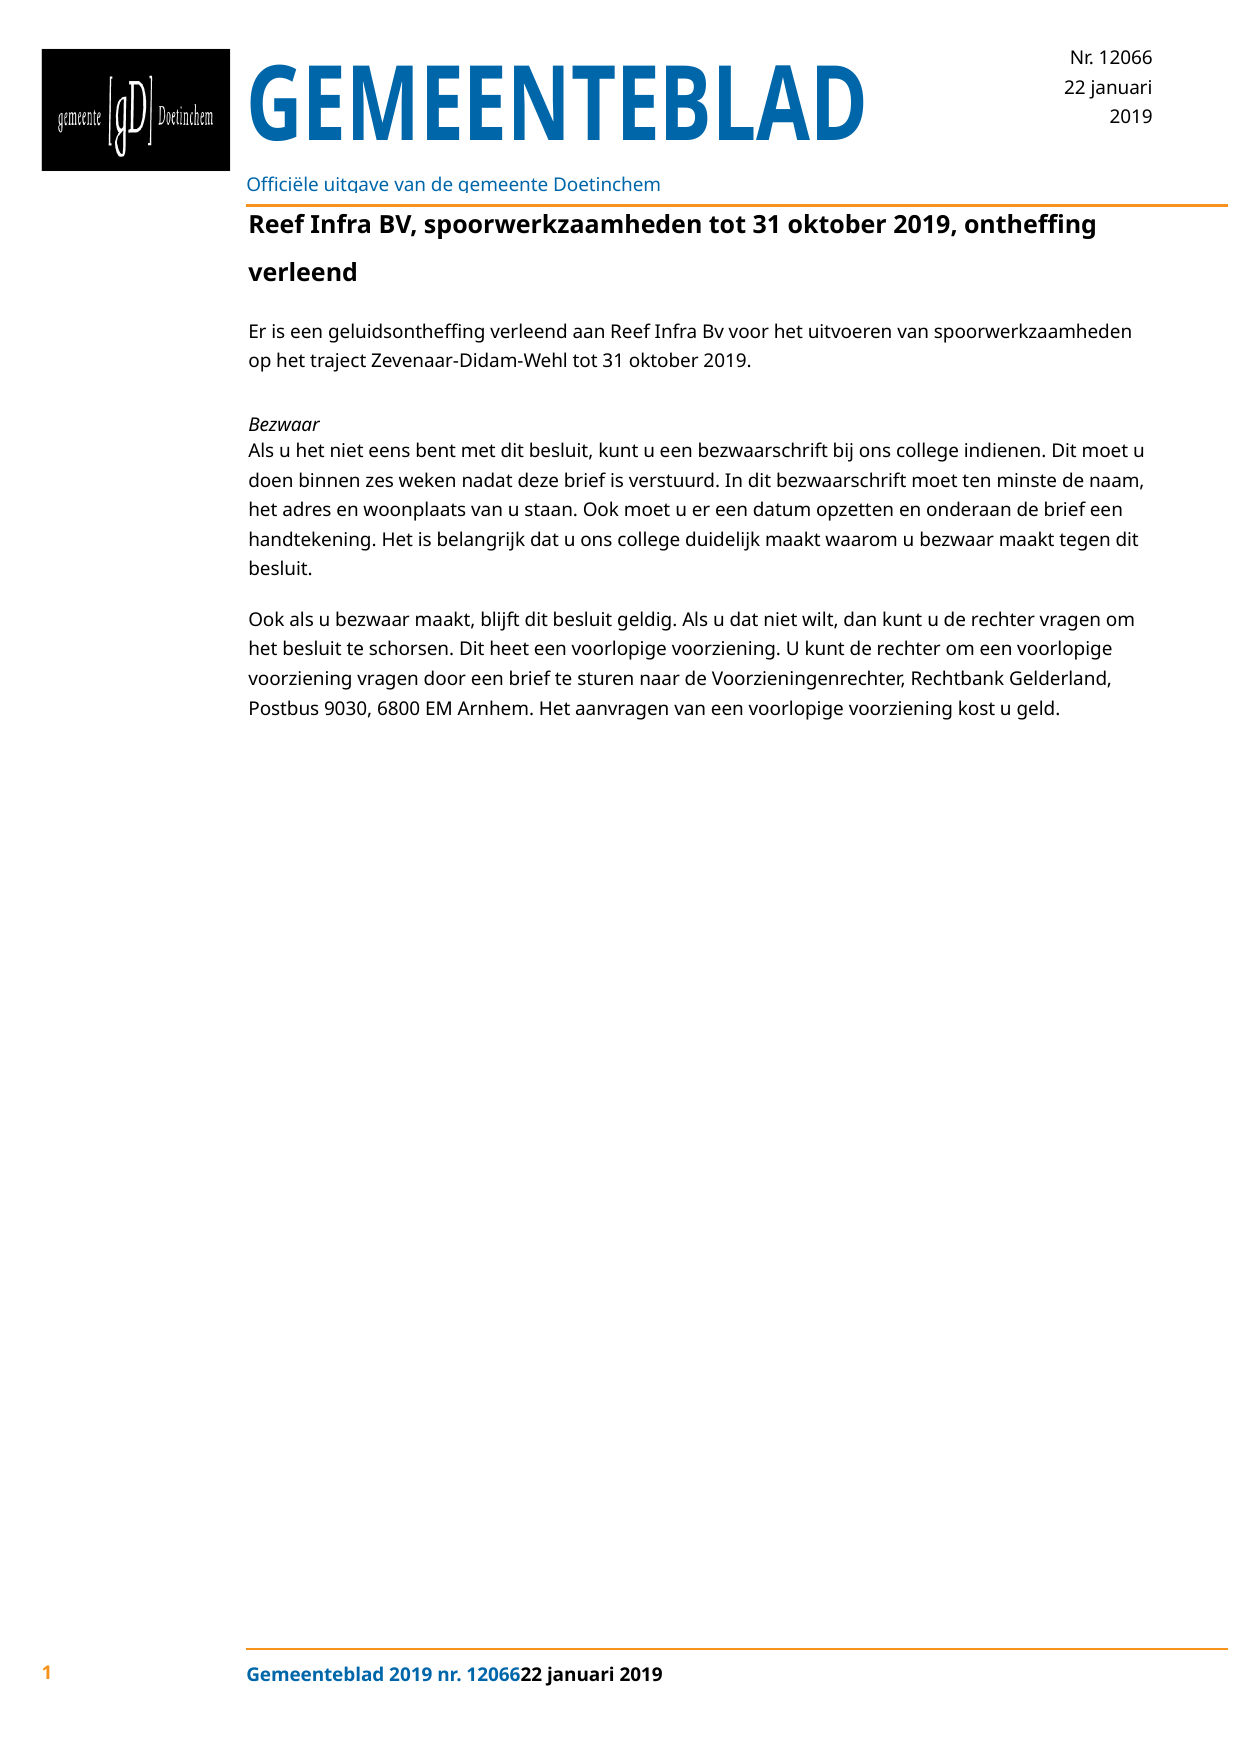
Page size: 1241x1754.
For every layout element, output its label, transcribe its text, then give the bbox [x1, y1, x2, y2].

text Bezwaar [248, 411, 1152, 437]
text Reef Infra BV, spoorwerkzaamheden tot 31 oktober 2019, ontheffing verleend [248, 207, 1152, 288]
text Als u het niet eens bent met dit besluit, kunt u een bezwaarschrift bij ons college indienen. Dit moet u doen binnen zes weken nadat deze brief is verstuurd. In dit bezwaarschrift moet ten minste de naam, het adres en woonplaats van u staan. Ook moet u er een datum opzetten en onderaan de brief een handtekening. Het is belangrijk dat u ons college duidelijk maakt waarom u bezwaar maakt tegen dit besluit. [248, 437, 1152, 581]
text Er is een geluidsontheffing verleend aan Reef Infra Bv voor het uitvoeren van spoorwerkzaamheden op het traject Zevenaar-Didam-Wehl tot 31 oktober 2019. [248, 318, 1152, 373]
text Ook als u bezwaar maakt, blijft dit besluit geldig. Als u dat niet wilt, dan kunt u de rechter vragen om het besluit te schorsen. Dit heet een voorlopige voorziening. U kunt de rechter om een voorlopige voorziening vragen door een brief te sturen naar de Voorzieningenrechter, Rechtbank Gelderland, Postbus 9030, 6800 EM Arnhem. Het aanvragen van een voorlopige voorziening kost u geld. [248, 606, 1152, 720]
picture [41, 47, 231, 172]
